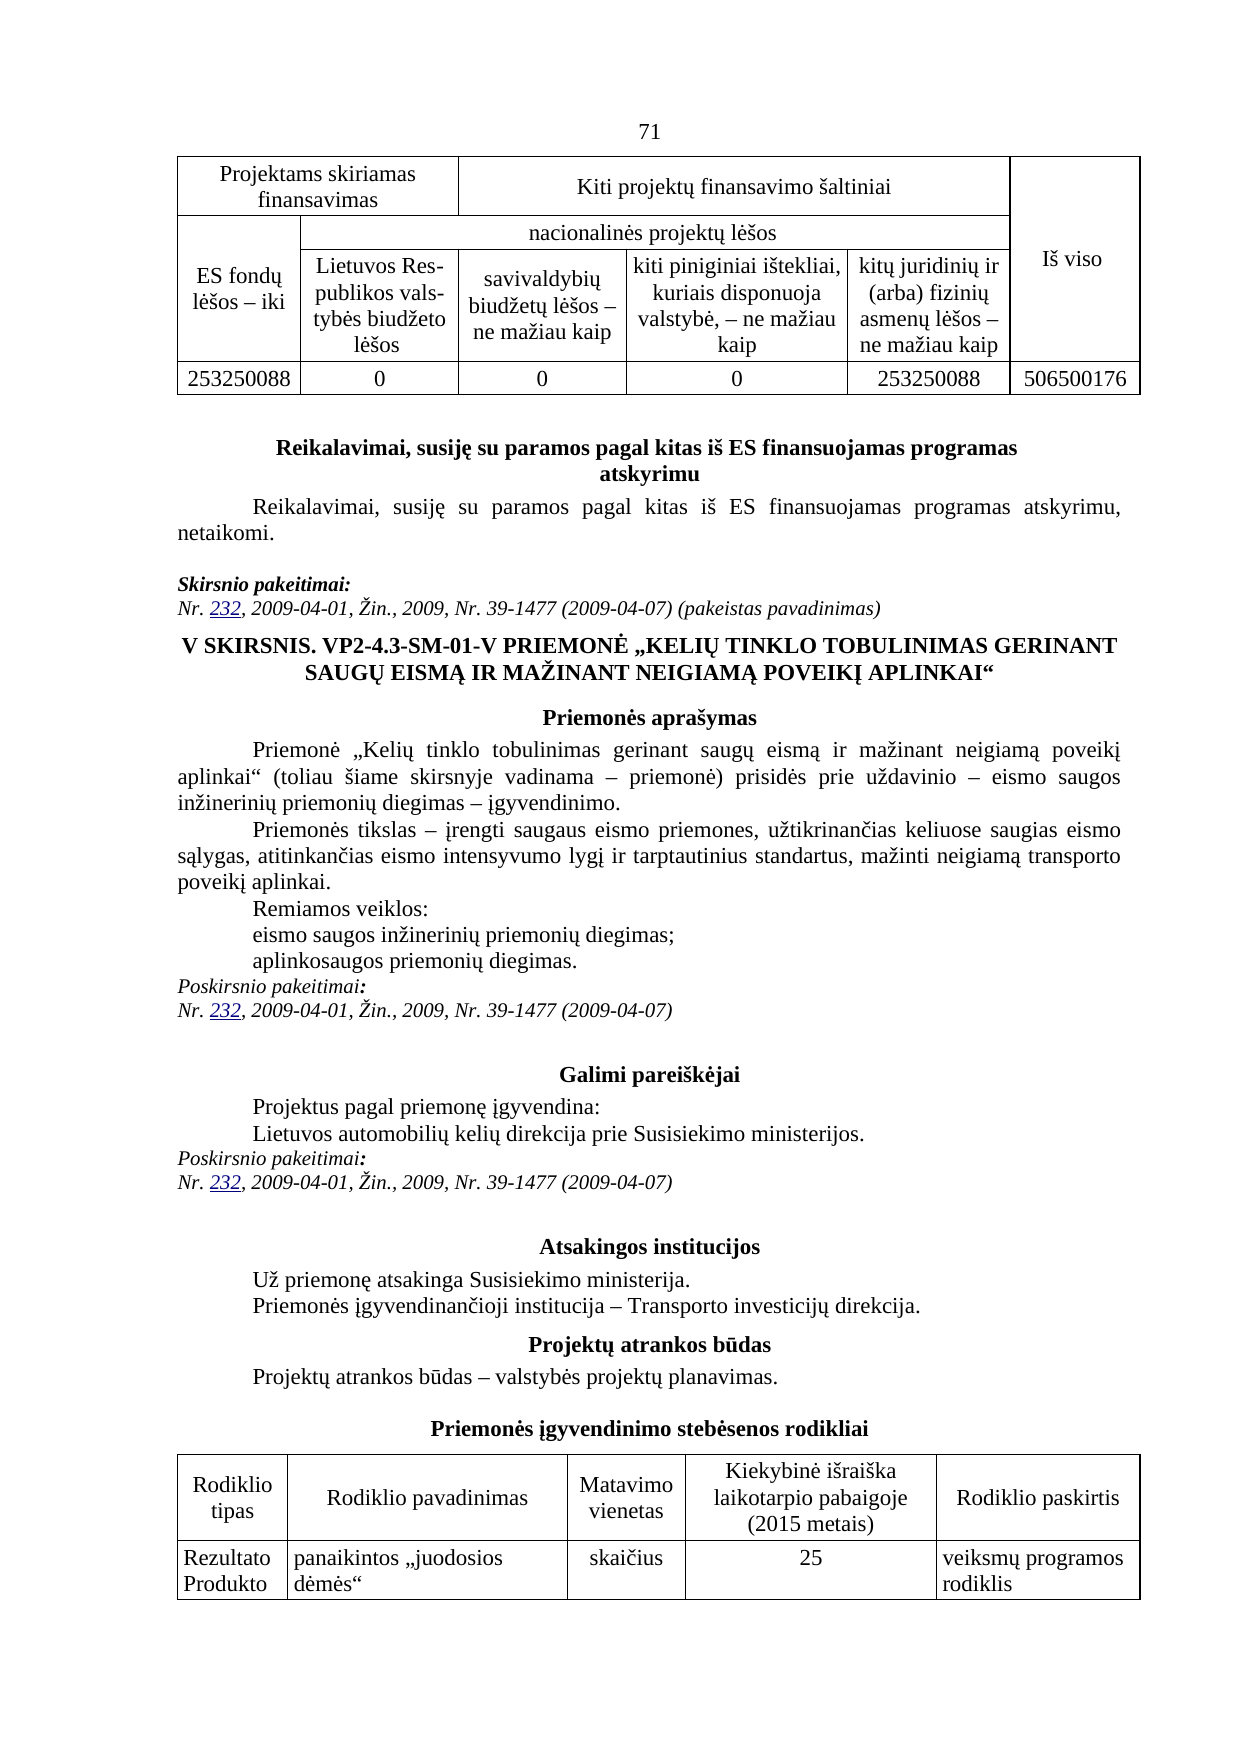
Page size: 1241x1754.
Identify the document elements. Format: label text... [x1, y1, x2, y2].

text Atsakingos institucijos [177, 1233, 1122, 1259]
table_header Rodiklio pavadinimas [288, 1455, 567, 1539]
table_header Kiti projektų finansavimo šaltiniai [459, 157, 1009, 215]
text Nr. 232, 2009-04-01, Žin., 2009, Nr. 39-1477 (2009-04-07) [177, 998, 1122, 1022]
text Projektus pagal priemonę įgyvendina: [177, 1093, 1122, 1120]
table_cell 0 [627, 362, 847, 394]
text Nr. 232, 2009-04-01, Žin., 2009, Nr. 39-1477 (2009-04-07) [177, 1170, 1122, 1194]
text eismo saugos inžinerinių priemonių diegimas; [177, 921, 1122, 947]
table_cell 506500176 [1011, 362, 1139, 394]
table_cell kiti piniginiai ištekliai, kuriais disponuoja valstybė, – ne mažiau kaip [627, 250, 847, 361]
table_cell 25 [686, 1541, 936, 1599]
table_header Projektams skiriamas finansavimas [178, 157, 458, 215]
subtitle V SKIRSNIS. VP2-4.3-SM-01-V priemonė „KELIŲ TINKLO TOBULINIMAS GERINANT SAUGŲ EISMĄ IR MAŽINANT NEIGIAMĄ POVEIKĮ APLINKAI“ [177, 632, 1122, 685]
text Galimi pareiškėjai [177, 1061, 1122, 1087]
table_cell Rezultato Produkto [178, 1541, 287, 1599]
table_header Rodiklio paskirtis [937, 1455, 1139, 1539]
text Reikalavimai, susiję su paramos pagal kitas iš ES finansuojamas programas atskyrimu [177, 407, 1122, 487]
text Priemonės tikslas – įrengti saugaus eismo priemones, užtikrinančias keliuose saugias eismo sąlygas, atitinkančias eismo intensyvumo lygį ir tarptautinius standartus, mažinti neigiamą transporto poveikį aplinkai. [177, 816, 1122, 895]
text Priemonės įgyvendinimo stebėsenos rodikliai [177, 1415, 1122, 1441]
text Nr. 232, 2009-04-01, Žin., 2009, Nr. 39-1477 (2009-04-07) (pakeistas pavadinimas) [177, 596, 1122, 620]
table_header Matavimo vienetas [568, 1455, 685, 1539]
text Priemonės įgyvendinančioji institucija – Transporto investicijų direkcija. [177, 1292, 1122, 1318]
text aplinkosaugos priemonių diegimas. [177, 947, 1122, 974]
table_cell 253250088 [178, 362, 300, 394]
table_cell ES fondų lėšos – iki [178, 216, 300, 361]
table_cell kitų juridinių ir (arba) fizinių asmenų lėšos – ne mažiau kaip [848, 250, 1009, 361]
subtitle Poskirsnio pakeitimai: [177, 1146, 1122, 1170]
table_cell nacionalinės projektų lėšos [301, 216, 1009, 248]
text Už priemonę atsakinga Susisiekimo ministerija. [177, 1266, 1122, 1292]
table_cell 0 [459, 362, 626, 394]
text Priemonės aprašymas [177, 704, 1122, 730]
text Projektų atrankos būdas – valstybės projektų planavimas. [177, 1363, 1122, 1390]
subtitle Skirsnio pakeitimai: [177, 572, 1122, 596]
table_cell savivaldybių biudžetų lėšos – ne mažiau kaip [459, 250, 626, 361]
table_cell 253250088 [848, 362, 1009, 394]
text Priemonė „Kelių tinklo tobulinimas gerinant saugų eismą ir mažinant neigiamą poveikį aplinkai“ (toliau šiame skirsnyje vadinama – priemonė) prisidės prie uždavinio – eismo saugos inžinerinių priemonių diegimas – įgyvendinimo. [177, 737, 1122, 816]
table_cell veiksmų programos rodiklis [937, 1541, 1139, 1599]
text Reikalavimai, susiję su paramos pagal kitas iš ES finansuojamas programas atskyrimu, netaikomi. [177, 493, 1122, 546]
table_cell skaičius [568, 1541, 685, 1599]
table_header Kiekybinė išraiška laikotarpio pabaigoje (2015 metais) [686, 1455, 936, 1539]
table_cell Lietuvos Res­publikos vals­tybės biudžeto lėšos [301, 250, 458, 361]
subtitle Poskirsnio pakeitimai: [177, 974, 1122, 998]
table_cell 0 [301, 362, 458, 394]
text Projektų atrankos būdas [177, 1331, 1122, 1357]
text Lietuvos automobilių kelių direkcija prie Susisiekimo ministerijos. [177, 1120, 1122, 1146]
text Remiamos veiklos: [177, 895, 1122, 921]
table_header Rodiklio tipas [178, 1455, 287, 1539]
table_cell panaikintos „juodosios dėmės“ [288, 1541, 567, 1599]
table_header Iš viso [1011, 157, 1139, 361]
